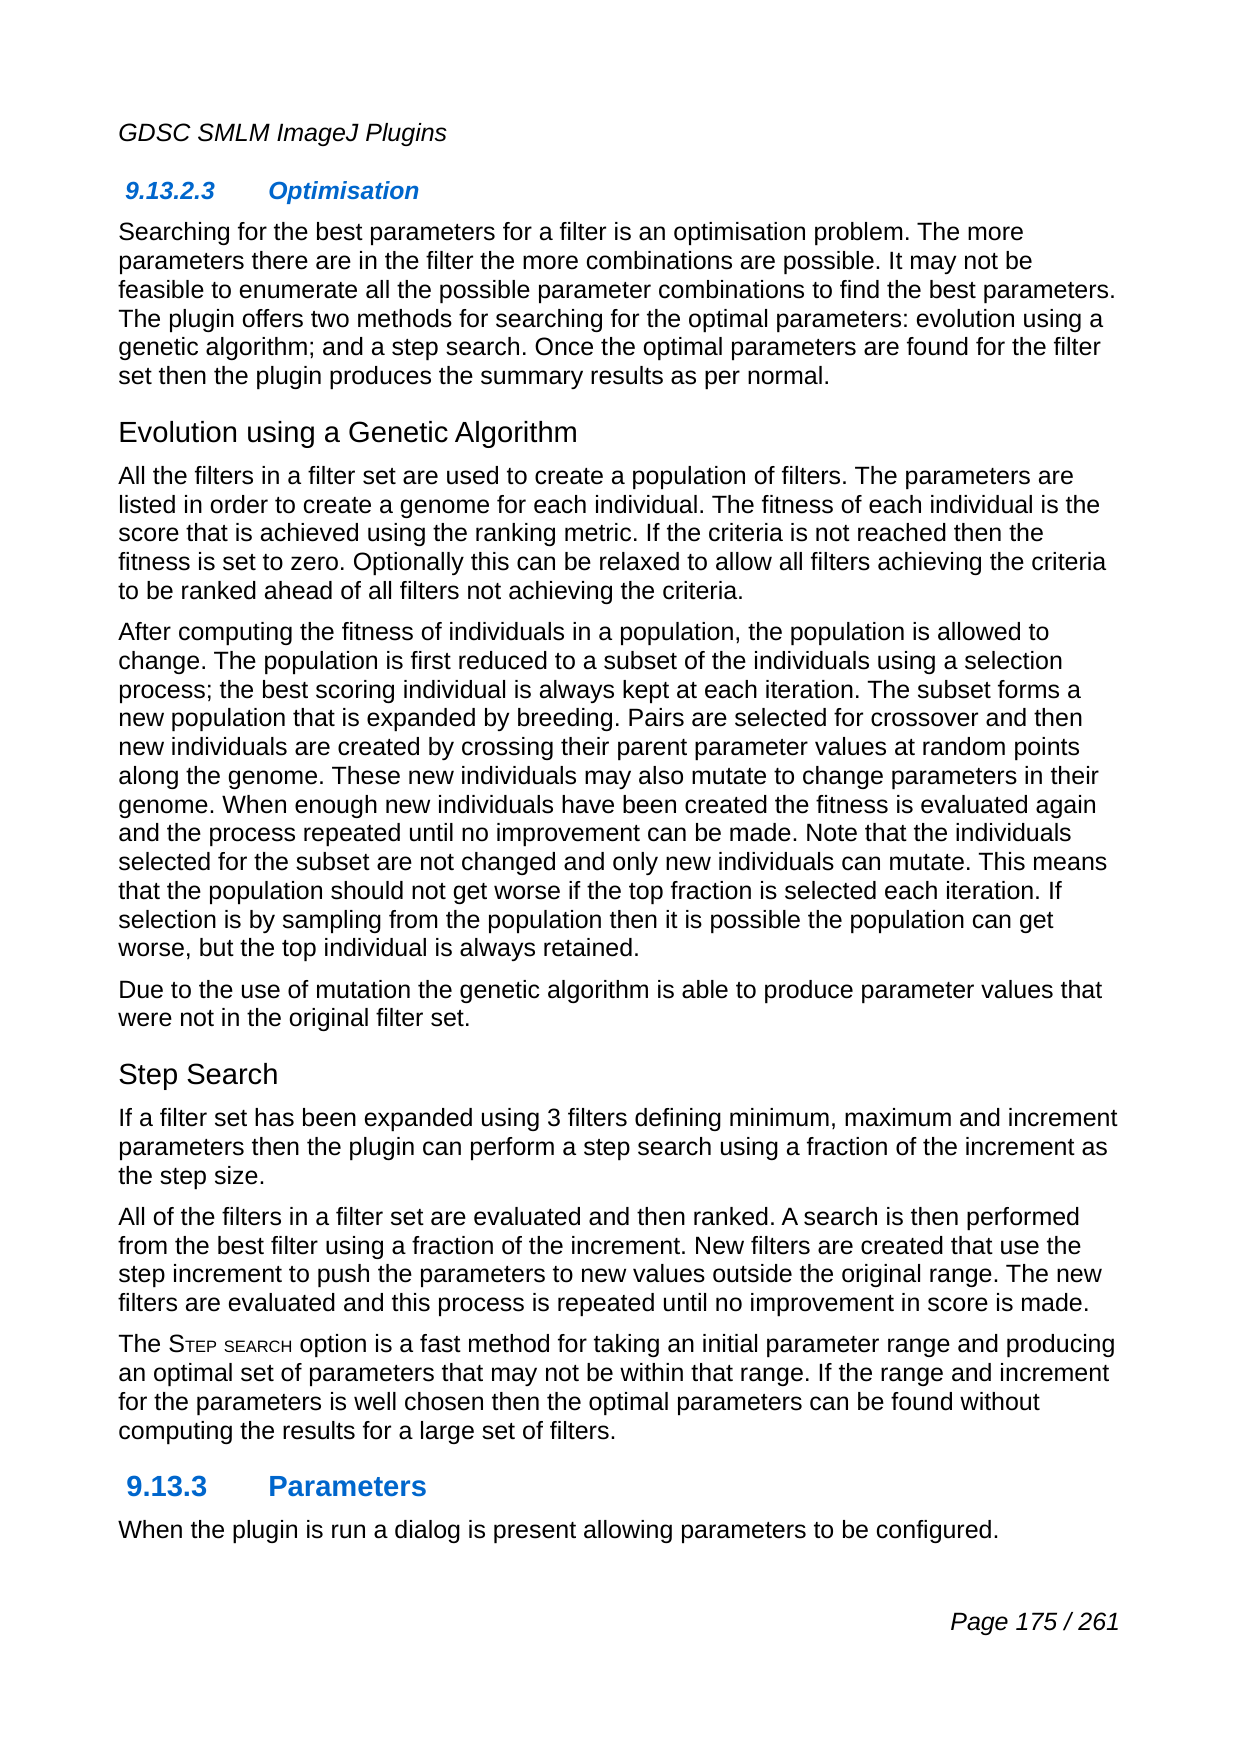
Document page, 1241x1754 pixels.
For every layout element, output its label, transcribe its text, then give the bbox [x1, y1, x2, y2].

subtitle Step Search [118, 1057, 1122, 1091]
subtitle Optimisation [118, 176, 1122, 205]
text When the plugin is run a dialog is present allowing parameters to be configured. [118, 1516, 1122, 1544]
text All the filters in a filter set are used to create a population of filters. The parameters are listed in order to create a genome for each individual. The fitness of each individual is the score that is achieved using the ranking metric. If the criteria is not reached then the fitness is set to zero. Optionally this can be relaxed to allow all filters achieving the criteria to be ranked ahead of all filters not achieving the criteria. [118, 461, 1122, 605]
text If a filter set has been expanded using 3 filters defining minimum, maximum and increment parameters then the plugin can perform a step search using a fraction of the increment as the step size. [118, 1103, 1122, 1189]
text All of the filters in a filter set are evaluated and then ranked. A search is then performed from the best filter using a fraction of the increment. New filters are created that use the step increment to push the parameters to new values outside the original range. The new filters are evaluated and this process is repeated until no improvement in score is made. [118, 1202, 1122, 1317]
text The Step search option is a fast method for taking an initial parameter range and producing an optimal set of parameters that may not be within that range. If the range and increment for the parameters is well chosen then the optimal parameters can be found without computing the results for a large set of filters. [118, 1329, 1122, 1444]
subtitle Parameters [118, 1469, 1122, 1503]
text Searching for the best parameters for a filter is an optimisation problem. The more parameters there are in the filter the more combinations are possible. It may not be feasible to enumerate all the possible parameter combinations to find the best parameters. The plugin offers two methods for searching for the optimal parameters: evolution using a genetic algorithm; and a step search. Once the optimal parameters are found for the filter set then the plugin produces the summary results as per normal. [118, 217, 1122, 390]
text Due to the use of mutation the genetic algorithm is able to produce parameter values that were not in the original filter set. [118, 975, 1122, 1032]
text After computing the fitness of individuals in a population, the population is allowed to change. The population is first reduced to a subset of the individuals using a selection process; the best scoring individual is always kept at each iteration. The subset forms a new population that is expanded by breeding. Pairs are selected for crossover and then new individuals are created by crossing their parent parameter values at random points along the genome. These new individuals may also mutate to change parameters in their genome. When enough new individuals have been created the fitness is evaluated again and the process repeated until no improvement can be made. Note that the individuals selected for the subset are not changed and only new individuals can mutate. This means that the population should not get worse if the top fraction is selected each iteration. If selection is by sampling from the population then it is possible the population can get worse, but the top individual is always retained. [118, 617, 1122, 962]
subtitle Evolution using a Genetic Algorithm [118, 415, 1122, 448]
